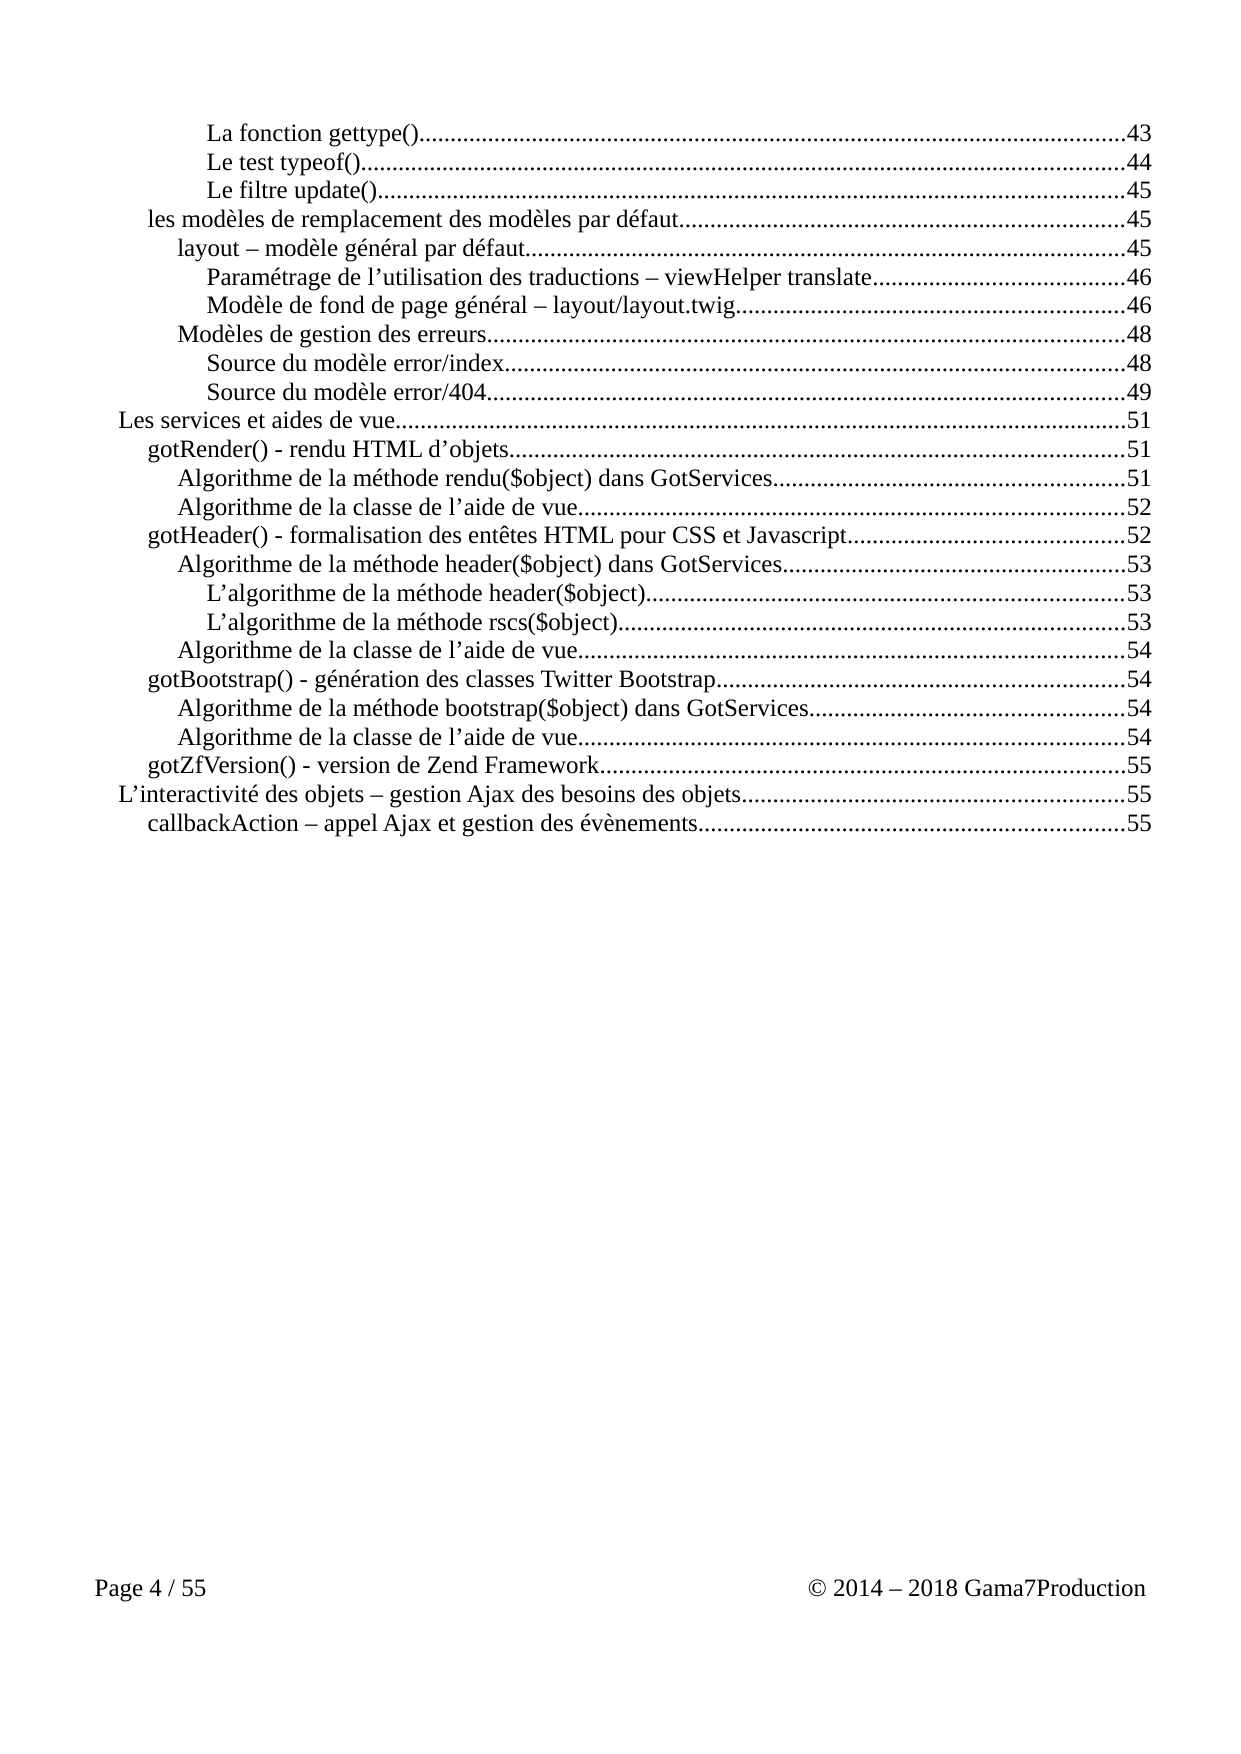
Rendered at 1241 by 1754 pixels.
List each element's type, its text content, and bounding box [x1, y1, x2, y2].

text gotZfVersion() - version de Zend Framework 55 [147, 751, 1152, 779]
text gotBootstrap() - génération des classes Twitter Bootstrap 54 [147, 664, 1152, 693]
text Modèles de gestion des erreurs 48 [177, 319, 1152, 348]
text Algorithme de la classe de l’aide de vue 54 [177, 722, 1152, 751]
text Modèle de fond de page général – layout/layout.twig 46 [206, 291, 1152, 319]
text Algorithme de la classe de l’aide de vue 52 [177, 492, 1152, 521]
text Le filtre update() 45 [206, 176, 1152, 204]
text L’interactivité des objets – gestion Ajax des besoins des objets 55 [118, 779, 1152, 808]
text Les services et aides de vue 51 [118, 406, 1152, 434]
text Le test typeof() 44 [206, 147, 1152, 176]
text callbackAction – appel Ajax et gestion des évènements 55 [147, 808, 1152, 837]
text Paramétrage de l’utilisation des traductions – viewHelper translate 46 [206, 262, 1152, 291]
text Source du modèle error/404 49 [206, 377, 1152, 406]
text Source du modèle error/index 48 [206, 348, 1152, 377]
text layout – modèle général par défaut 45 [177, 233, 1152, 262]
text Algorithme de la méthode header($object) dans GotServices 53 [177, 549, 1152, 578]
text Algorithme de la méthode rendu($object) dans GotServices 51 [177, 463, 1152, 492]
text gotRender() - rendu HTML d’objets 51 [147, 434, 1152, 463]
text les modèles de remplacement des modèles par défaut 45 [147, 204, 1152, 233]
text Algorithme de la classe de l’aide de vue 54 [177, 636, 1152, 664]
text gotHeader() - formalisation des entêtes HTML pour CSS et Javascript 52 [147, 521, 1152, 549]
text L’algorithme de la méthode rscs($object) 53 [206, 607, 1152, 636]
text La fonction gettype() 43 [206, 118, 1152, 147]
text Algorithme de la méthode bootstrap($object) dans GotServices 54 [177, 693, 1152, 722]
text L’algorithme de la méthode header($object) 53 [206, 578, 1152, 607]
